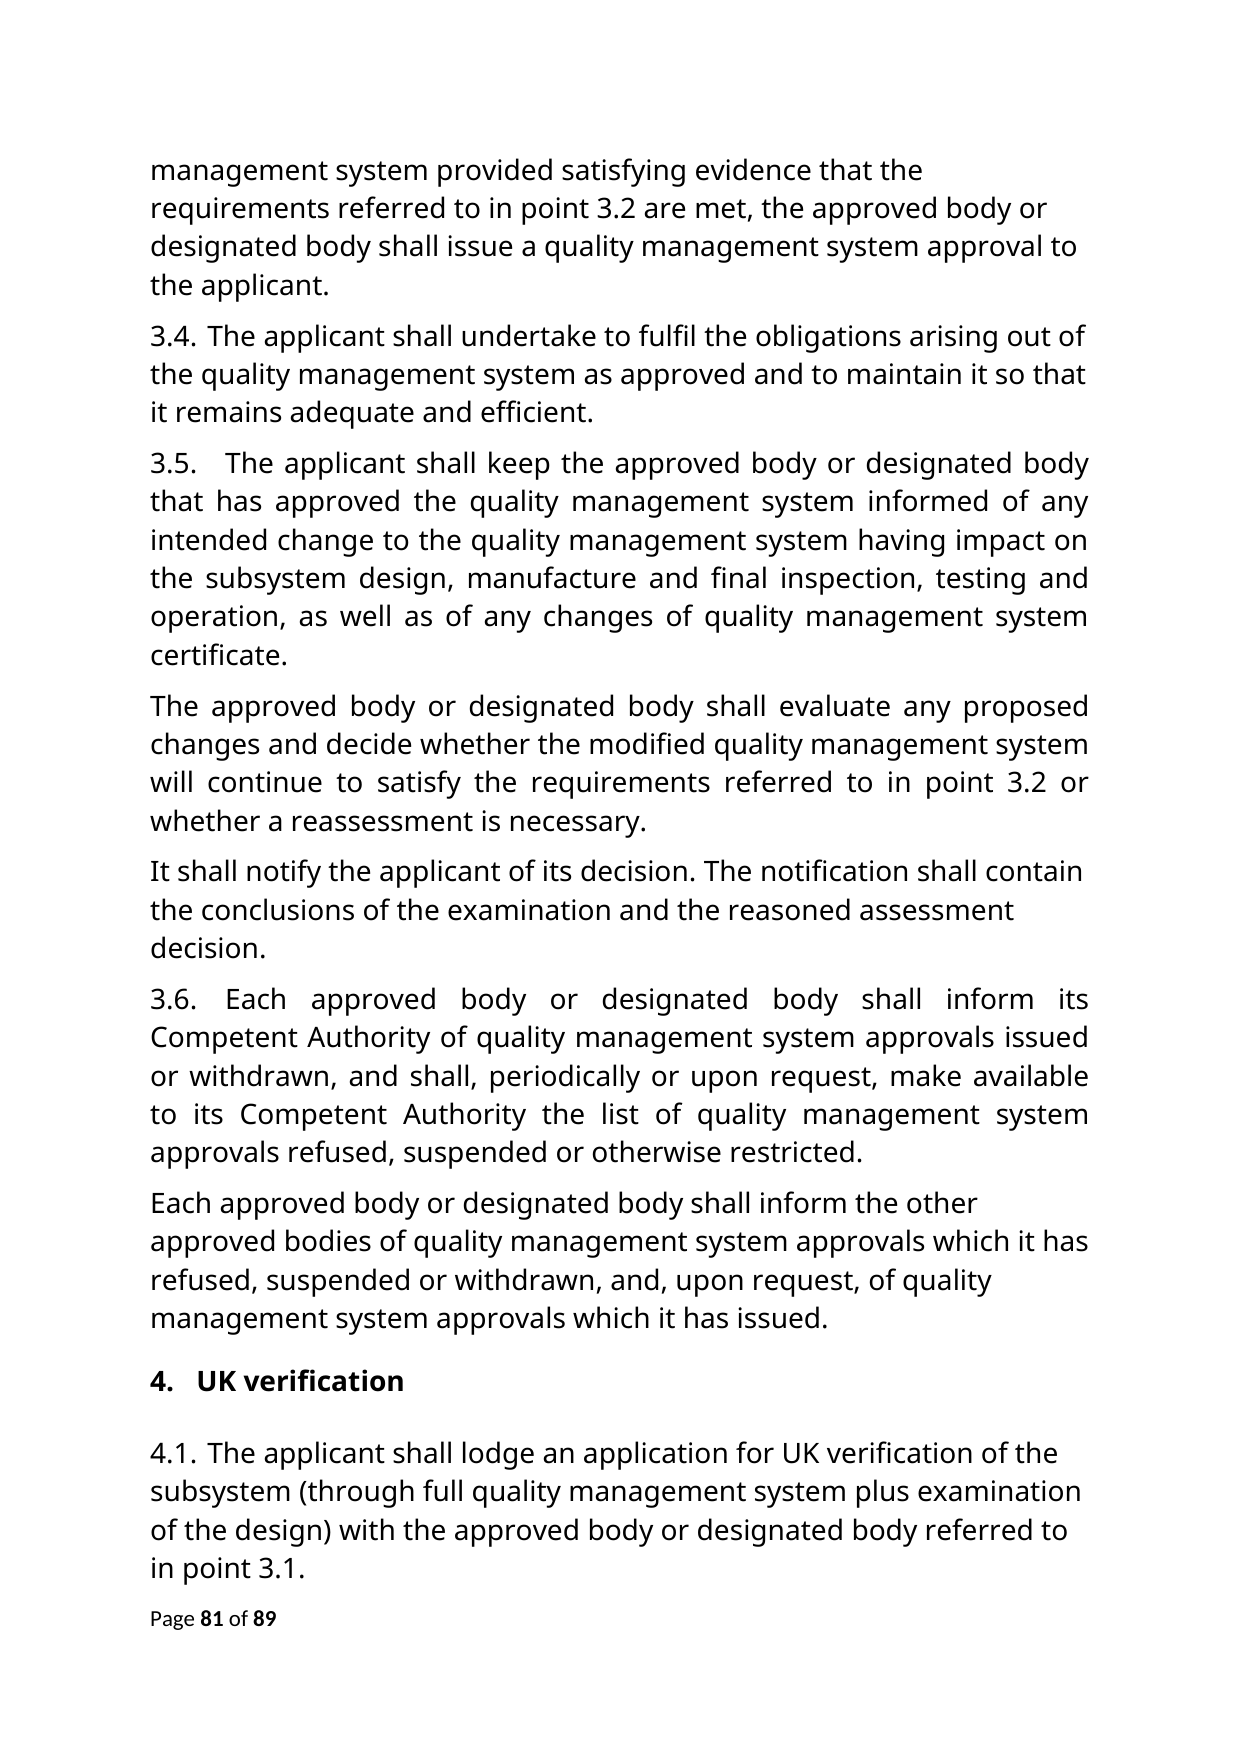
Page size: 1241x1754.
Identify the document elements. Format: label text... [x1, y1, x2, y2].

text 3.6. Each approved body or designated body shall inform its Competent Authority of quality management system approvals issued or withdrawn, and shall, periodically or upon request, make available to its Competent Authority the list of quality management system approvals refused, suspended or otherwise restricted. [150, 979, 1090, 1171]
text It shall notify the applicant of its decision. The notification shall contain the conclusions of the examination and the reasoned assessment decision. [150, 852, 1090, 967]
text 4. UK verification [150, 1362, 1090, 1400]
text 3.4. The applicant shall undertake to fulfil the obligations arising out of the quality management system as approved and to maintain it so that it remains adequate and efficient. [150, 316, 1090, 431]
text management system provided satisfying evidence that the requirements referred to in point 3.2 are met, the approved body or designated body shall issue a quality management system approval to the applicant. [150, 150, 1090, 303]
text 4.1. The applicant shall lodge an application for UK verification of the subsystem (through full quality management system plus examination of the design) with the approved body or designated body referred to in point 3.1. [150, 1433, 1090, 1587]
text Each approved body or designated body shall inform the other approved bodies of quality management system approvals which it has refused, suspended or withdrawn, and, upon request, of quality management system approvals which it has issued. [150, 1183, 1090, 1337]
text The approved body or designated body shall evaluate any proposed changes and decide whether the modified quality management system will continue to satisfy the requirements referred to in point 3.2 or whether a reassessment is necessary. [150, 686, 1090, 839]
text 3.5. The applicant shall keep the approved body or designated body that has approved the quality management system informed of any intended change to the quality management system having impact on the subsystem design, manufacture and final inspection, testing and operation, as well as of any changes of quality management system certificate. [150, 443, 1090, 673]
